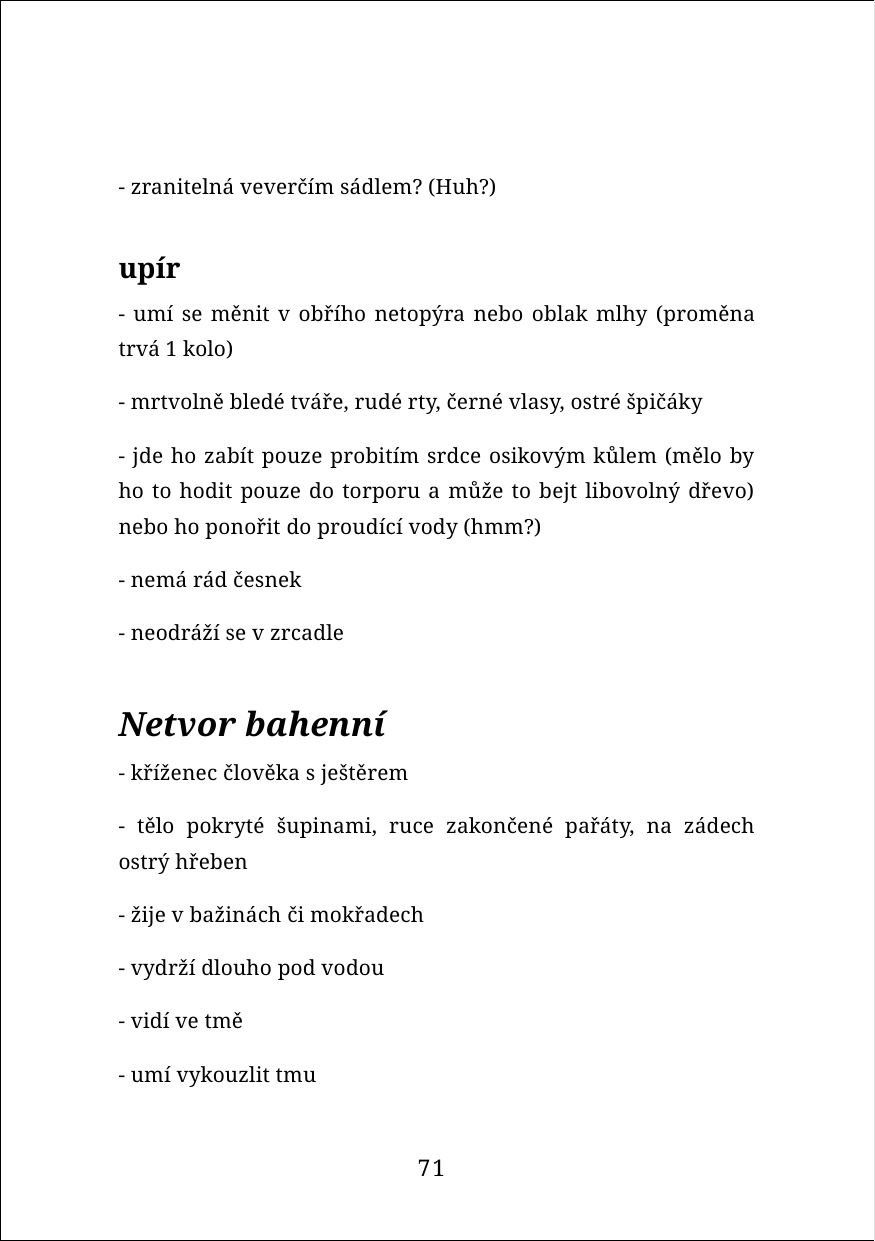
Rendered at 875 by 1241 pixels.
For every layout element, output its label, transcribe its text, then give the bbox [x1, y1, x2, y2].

text - mrtvolně bledé tváře, rudé rty, černé vlasy, ostré špičáky [118, 387, 756, 416]
text - nemá rád česnek [118, 565, 756, 593]
text - zranitelná veverčím sádlem? (Huh?) [118, 172, 756, 200]
text - tělo pokryté šupinami, ruce zakončené pařáty, na zádech ostrý hřeben [118, 811, 756, 875]
text - vidí ve tmě [118, 1007, 756, 1035]
text - kříženec člověka s ještěrem [118, 758, 756, 787]
subtitle Netvor bahenní [118, 701, 756, 746]
text - umí se měnit v obřího netopýra nebo oblak mlhy (proměna trvá 1 kolo) [118, 299, 756, 363]
text - žije v bažinách či mokřadech [118, 900, 756, 929]
subtitle upír [118, 249, 756, 287]
text - umí vykouzlit tmu [118, 1060, 756, 1088]
text - vydrží dlouho pod vodou [118, 953, 756, 982]
text - neodráží se v zrcadle [118, 618, 756, 647]
text - jde ho zabít pouze probitím srdce osikovým kůlem (mělo by ho to hodit pouze do torporu a může to bejt libovolný dřevo) nebo ho ponořit do proudící vody (hmm?) [118, 441, 756, 540]
